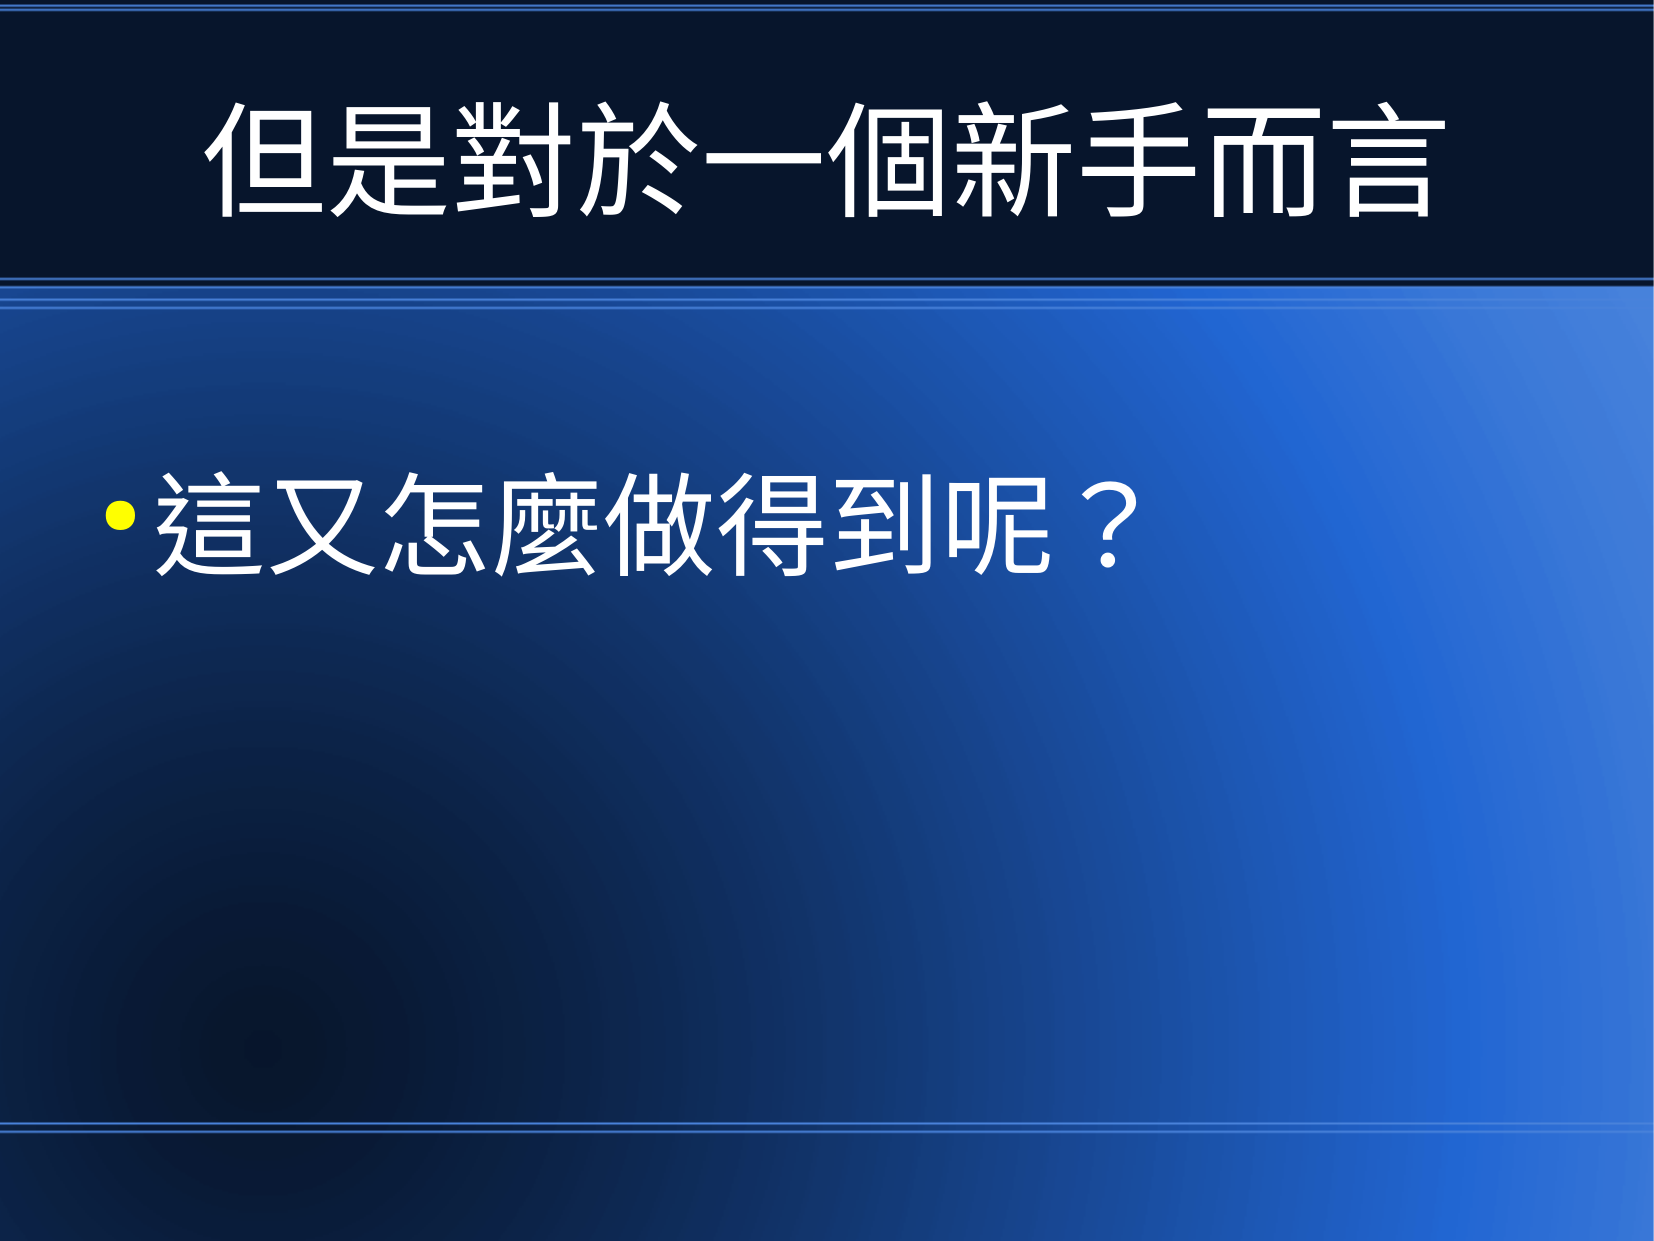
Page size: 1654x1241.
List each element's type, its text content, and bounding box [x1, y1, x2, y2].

title 但是對於一個新手而言 [82, 49, 1571, 257]
list 這又怎麼做得到呢？ [82, 355, 1571, 1241]
picture [0, 0, 1654, 1241]
